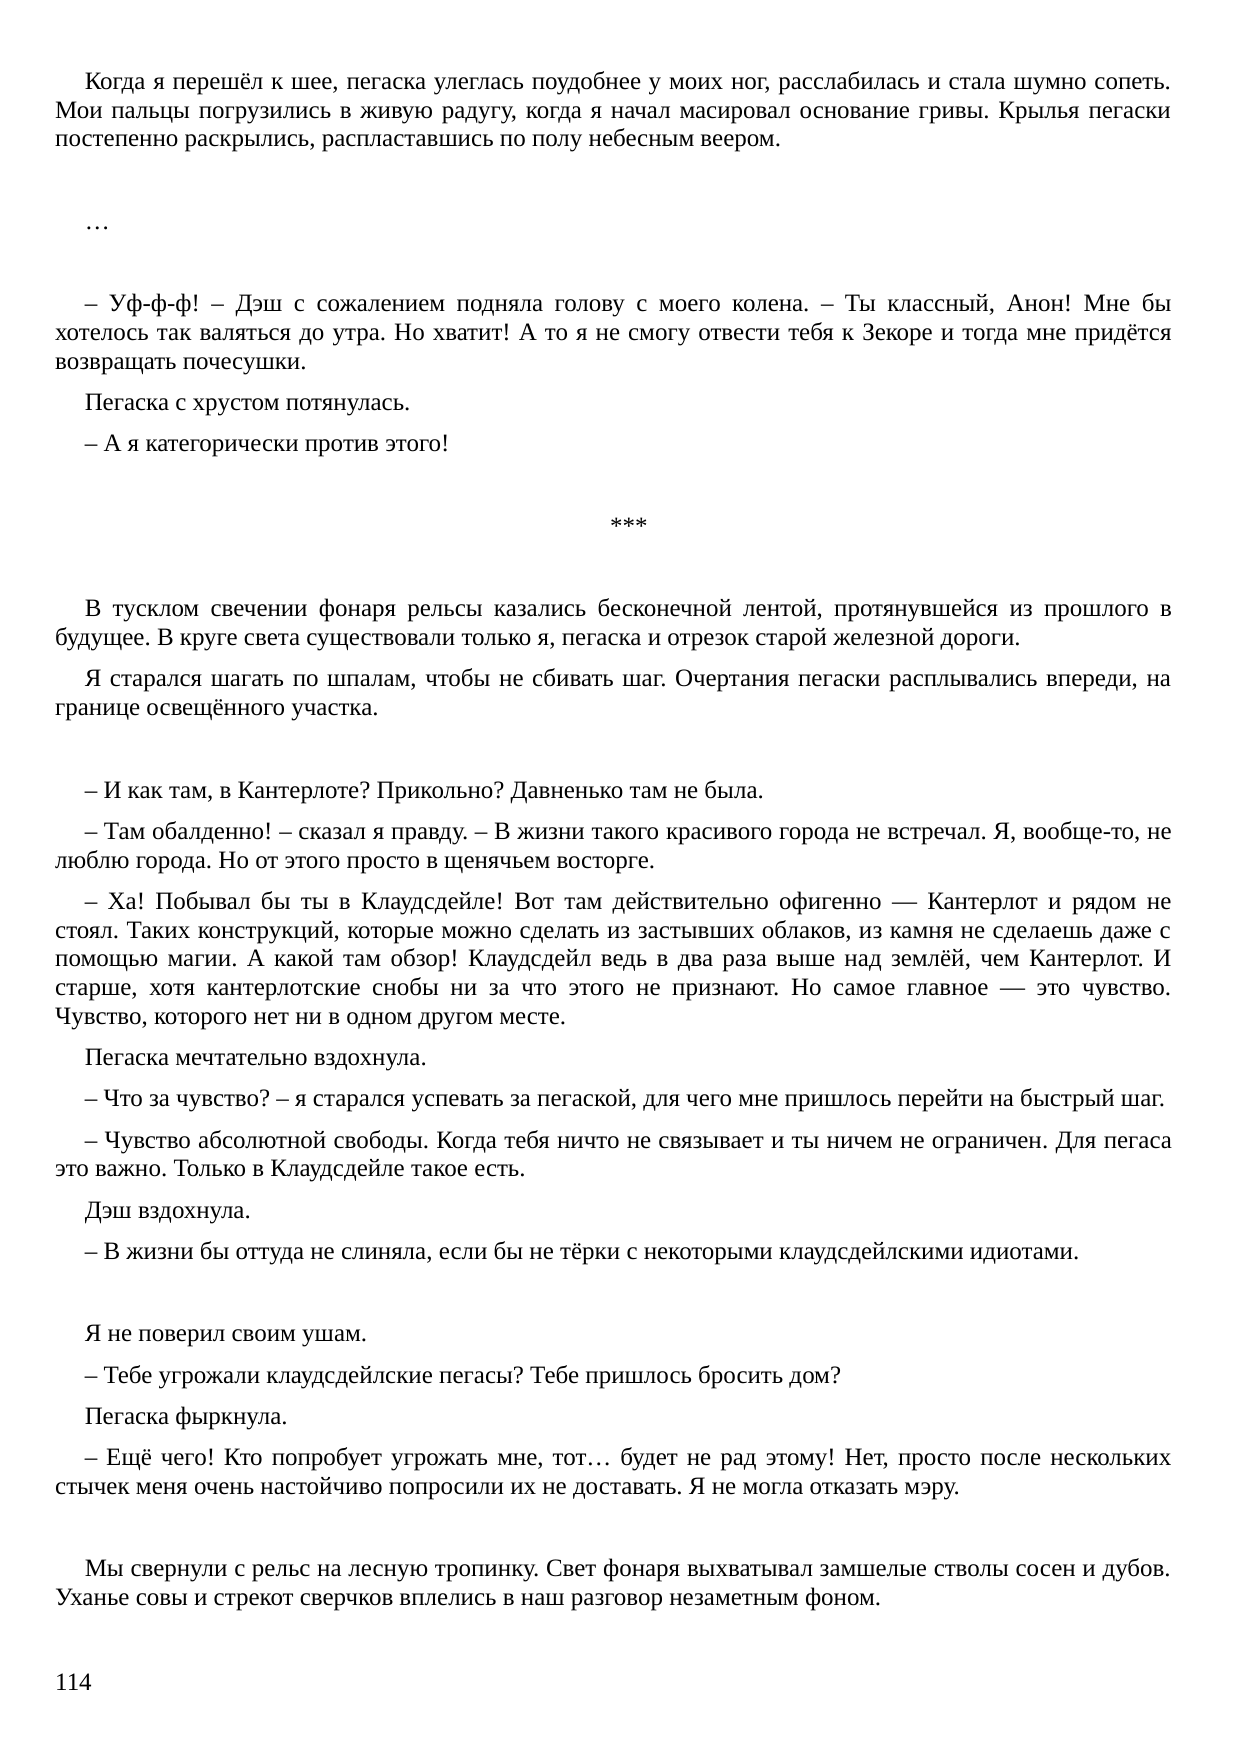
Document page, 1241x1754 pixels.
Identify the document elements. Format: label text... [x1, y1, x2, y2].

text Пегаска фыркнула. [55, 1401, 1173, 1430]
text Когда я перешёл к шее, пегаска улеглась поудобнее у моих ног, расслабилась и стала шумно сопеть. Мои пальцы погрузились в живую радугу, когда я начал масировал основание гривы. Крылья пегаски постепенно раскрылись, распластавшись по полу небесным веером. [55, 66, 1173, 152]
text Пегаска с хрустом потянулась. [55, 387, 1173, 416]
text – Ха! Побывал бы ты в Клаудсдейле! Вот там действительно офигенно — Кантерлот и рядом не стоял. Таких конструкций, которые можно сделать из застывших облаков, из камня не сделаешь даже с помощью магии. А какой там обзор! Клаудсдейл ведь в два раза выше над землёй, чем Кантерлот. И старше, хотя кантерлотские снобы ни за что этого не признают. Но самое главное — это чувство. Чувство, которого нет ни в одном другом месте. [55, 886, 1173, 1030]
text … [55, 206, 1173, 235]
text Я старался шагать по шпалам, чтобы не сбивать шаг. Очертания пегаски расплывались впереди, на границе освещённого участка. [55, 663, 1173, 721]
text Пегаска мечтательно вздохнула. [55, 1042, 1173, 1071]
text *** [55, 511, 1173, 540]
text – Уф-ф-ф! – Дэш с сожалением подняла голову с моего колена. – Ты классный, Анон! Мне бы хотелось так валяться до утра. Но хватит! А то я не смогу отвести тебя к Зекоре и тогда мне придётся возвращать почесушки. [55, 288, 1173, 375]
text – Чувство абсолютной свободы. Когда тебя ничто не связывает и ты ничем не ограничен. Для пегаса это важно. Только в Клаудсдейле такое есть. [55, 1125, 1173, 1182]
text – Там обалденно! – сказал я правду. – В жизни такого красивого города не встречал. Я, вообще-то, не люблю города. Но от этого просто в щенячьем восторге. [55, 816, 1173, 873]
text Мы свернули с рельс на лесную тропинку. Свет фонаря выхватывал замшелые стволы сосен и дубов. Уханье совы и стрекот сверчков вплелись в наш разговор незаметным фоном. [55, 1553, 1173, 1611]
text – И как там, в Кантерлоте? Прикольно? Давненько там не была. [55, 775, 1173, 803]
text Я не поверил своим ушам. [55, 1318, 1173, 1347]
text Дэш вздохнула. [55, 1195, 1173, 1223]
text – В жизни бы оттуда не слиняла, если бы не тёрки с некоторыми клаудсдейлскими идиотами. [55, 1236, 1173, 1265]
text В тусклом свечении фонаря рельсы казались бесконечной лентой, протянувшейся из прошлого в будущее. В круге света существовали только я, пегаска и отрезок старой железной дороги. [55, 593, 1173, 651]
text – Тебе угрожали клаудсдейлские пегасы? Тебе пришлось бросить дом? [55, 1360, 1173, 1388]
text – Что за чувство? – я старался успевать за пегаской, для чего мне пришлось перейти на быстрый шаг. [55, 1083, 1173, 1112]
text – А я категорически против этого! [55, 428, 1173, 457]
text – Ещё чего! Кто попробует угрожать мне, тот… будет не рад этому! Нет, просто после нескольких стычек меня очень настойчиво попросили их не доставать. Я не могла отказать мэру. [55, 1442, 1173, 1500]
